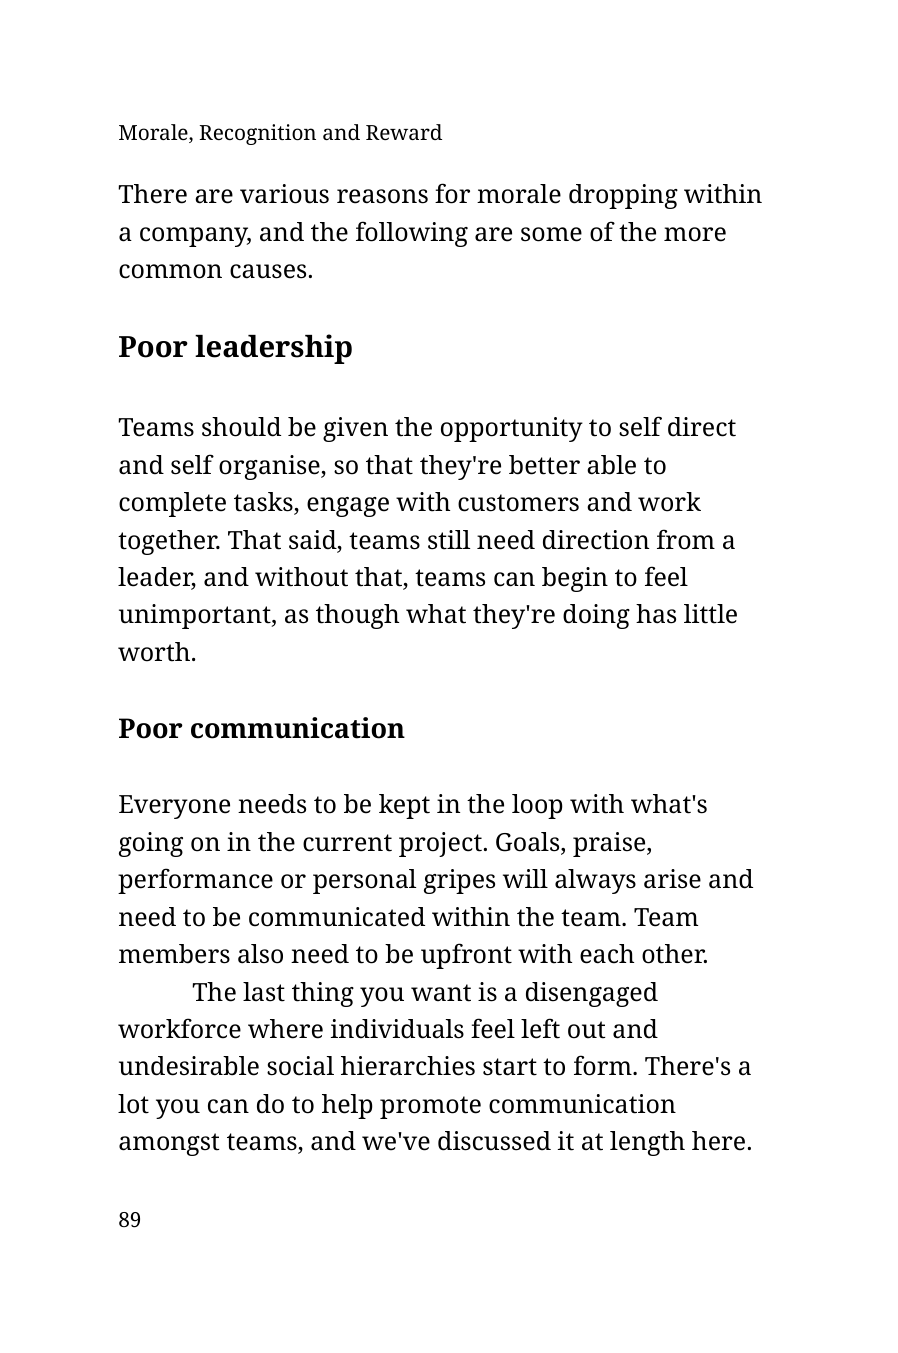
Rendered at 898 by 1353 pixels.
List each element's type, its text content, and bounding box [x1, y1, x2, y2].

subtitle Poor communication [118, 709, 779, 746]
text The last thing you want is a disengaged workforce where individuals feel left out and undesirable social hierarchies start to form. There's a lot you can do to help promote communication amongst teams, and we've discussed it at length here. [118, 974, 779, 1158]
text There are various reasons for morale dropping within a company, and the following are some of the more common causes. [118, 177, 779, 286]
text Everyone needs to be kept in the loop with what's going on in the current project. Goals, praise, performance or personal gripes will always arise and need to be communicated within the team. Team members also need to be upfront with each other. [118, 787, 779, 971]
subtitle Poor leadership [118, 327, 779, 366]
text Teams should be given the opportunity to self direct and self organise, so that they're better able to complete tasks, engage with customers and work together. That said, teams still need direction from a leader, and without that, teams can begin to feel unimportant, as though what they're doing has little worth. [118, 410, 779, 668]
